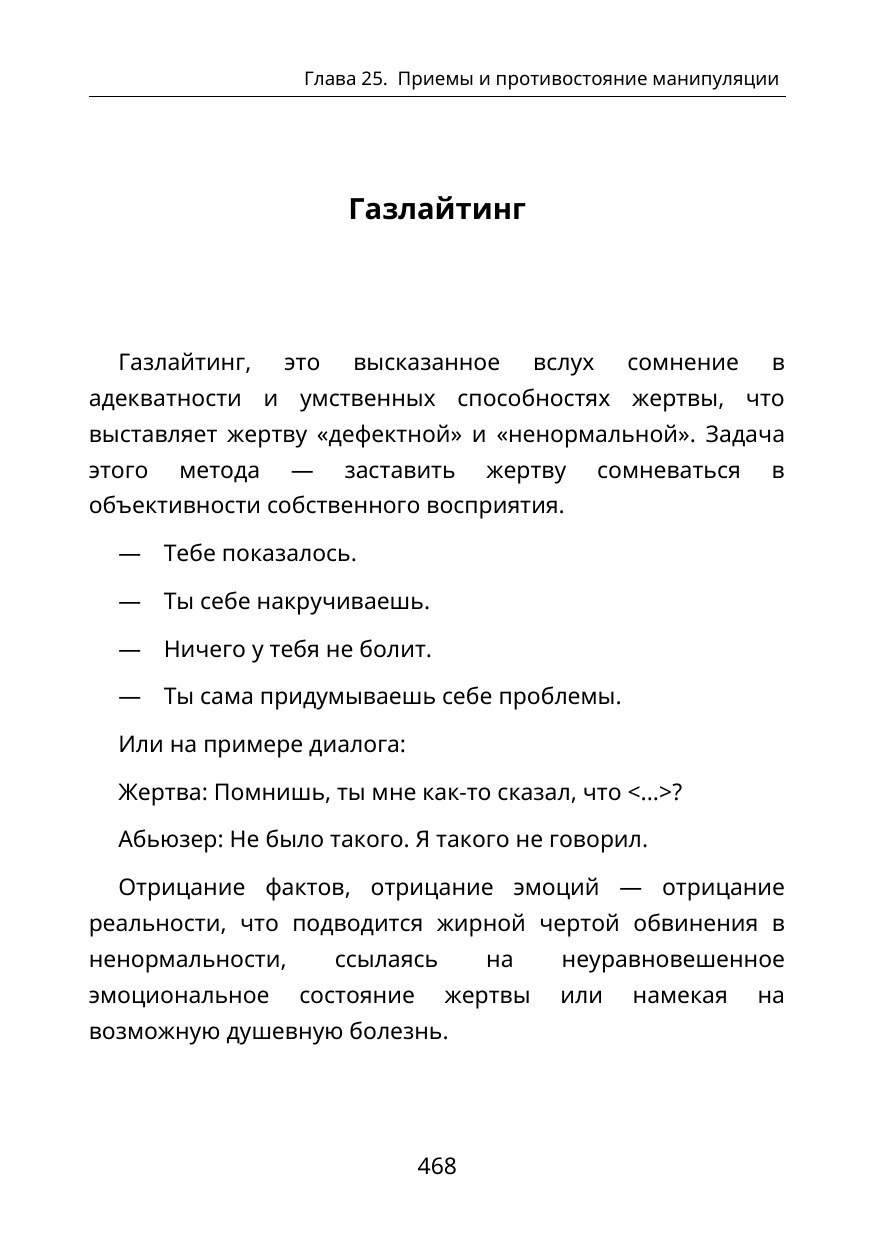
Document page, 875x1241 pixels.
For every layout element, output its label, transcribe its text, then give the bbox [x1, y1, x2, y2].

subtitle Газлайтинг [88, 185, 786, 228]
list Тебе показалось. [88, 537, 786, 568]
text Отрицание фактов, отрицание эмоций — отрицание реальности, что подводится жирной чертой обвинения в ненормальности, ссылаясь на неуравновешенное эмоциональное состояние жертвы или намекая на возможную душевную болезнь. [88, 871, 786, 1046]
list Ты себе накручиваешь. [88, 585, 786, 616]
text Или на примере диалога: [88, 728, 786, 759]
text Жертва: Помнишь, ты мне как-то сказал, что <...>? [88, 776, 786, 807]
text Газлайтинг, это высказанное вслух сомнение в адекватности и умственных способностях жертвы, что выставляет жертву «дефектной» и «ненормальной». Задача этого метода — заставить жертву сомневаться в объективности собственного восприятия. [88, 346, 786, 521]
list Ты сама придумываешь себе проблемы. [88, 680, 786, 712]
text Абьюзер: Не было такого. Я такого не говорил. [88, 823, 786, 855]
list Ничего у тебя не болит. [88, 633, 786, 664]
